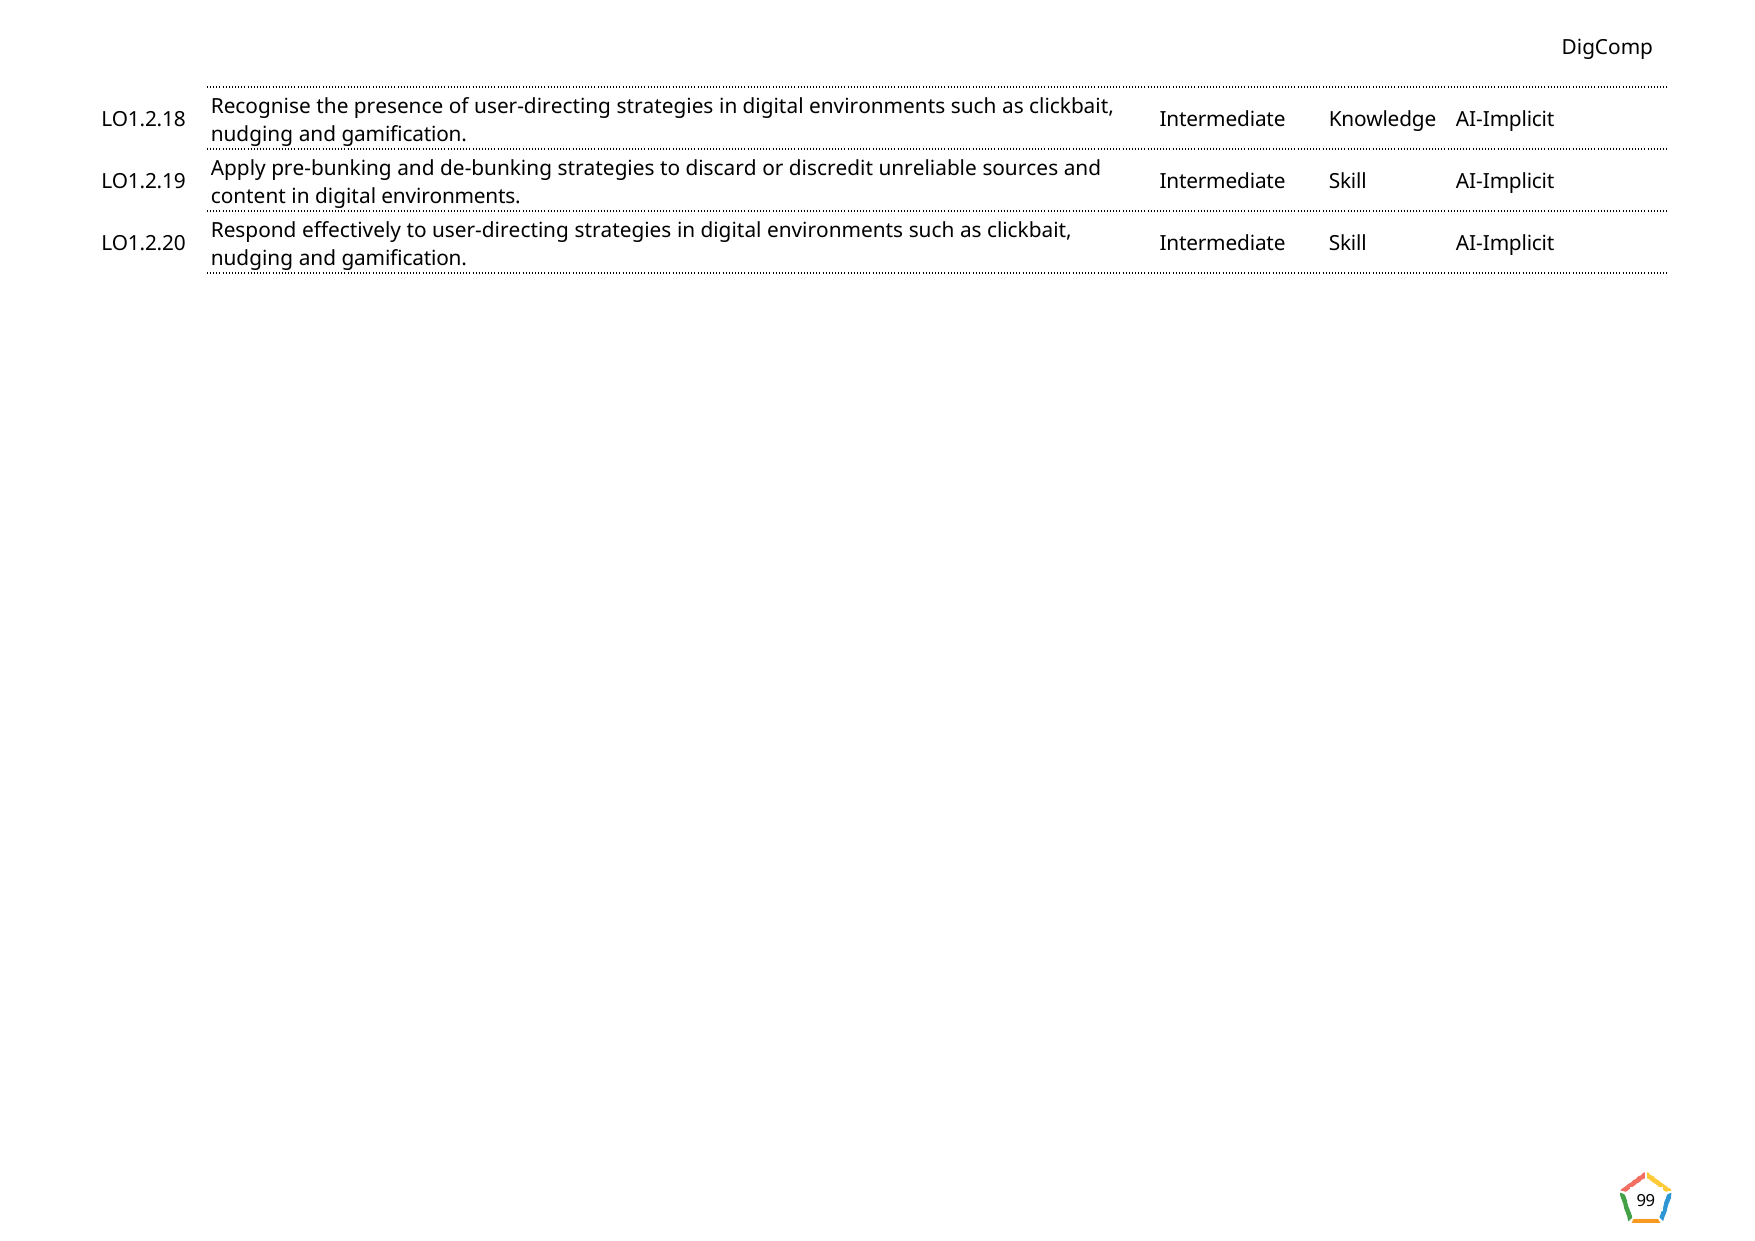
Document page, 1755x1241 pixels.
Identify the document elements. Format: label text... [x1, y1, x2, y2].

table_cell Intermediate [1151, 210, 1299, 272]
table_cell AI-Implicit [1446, 210, 1669, 272]
table_cell Recognise the presence of user-directing strategies in digital environments such as clickbait, nudging and gamification. [207, 86, 1151, 148]
table_cell AI-Implicit [1446, 148, 1669, 210]
table_cell Intermediate [1151, 86, 1299, 148]
table_cell LO1.2.19 [85, 148, 207, 210]
table_cell Skill [1299, 148, 1446, 210]
table_cell Intermediate [1151, 148, 1299, 210]
table_cell Apply pre-bunking and de-bunking strategies to discard or discredit unreliable sources and content in digital environments. [207, 148, 1151, 210]
table_cell Skill [1299, 210, 1446, 272]
table_cell Respond effectively to user-directing strategies in digital environments such as clickbait, nudging and gamification. [207, 210, 1151, 272]
table_cell LO1.2.20 [85, 210, 207, 272]
table_cell AI-Implicit [1446, 86, 1669, 148]
table_cell Knowledge [1299, 86, 1446, 148]
table_cell LO1.2.18 [85, 86, 207, 148]
